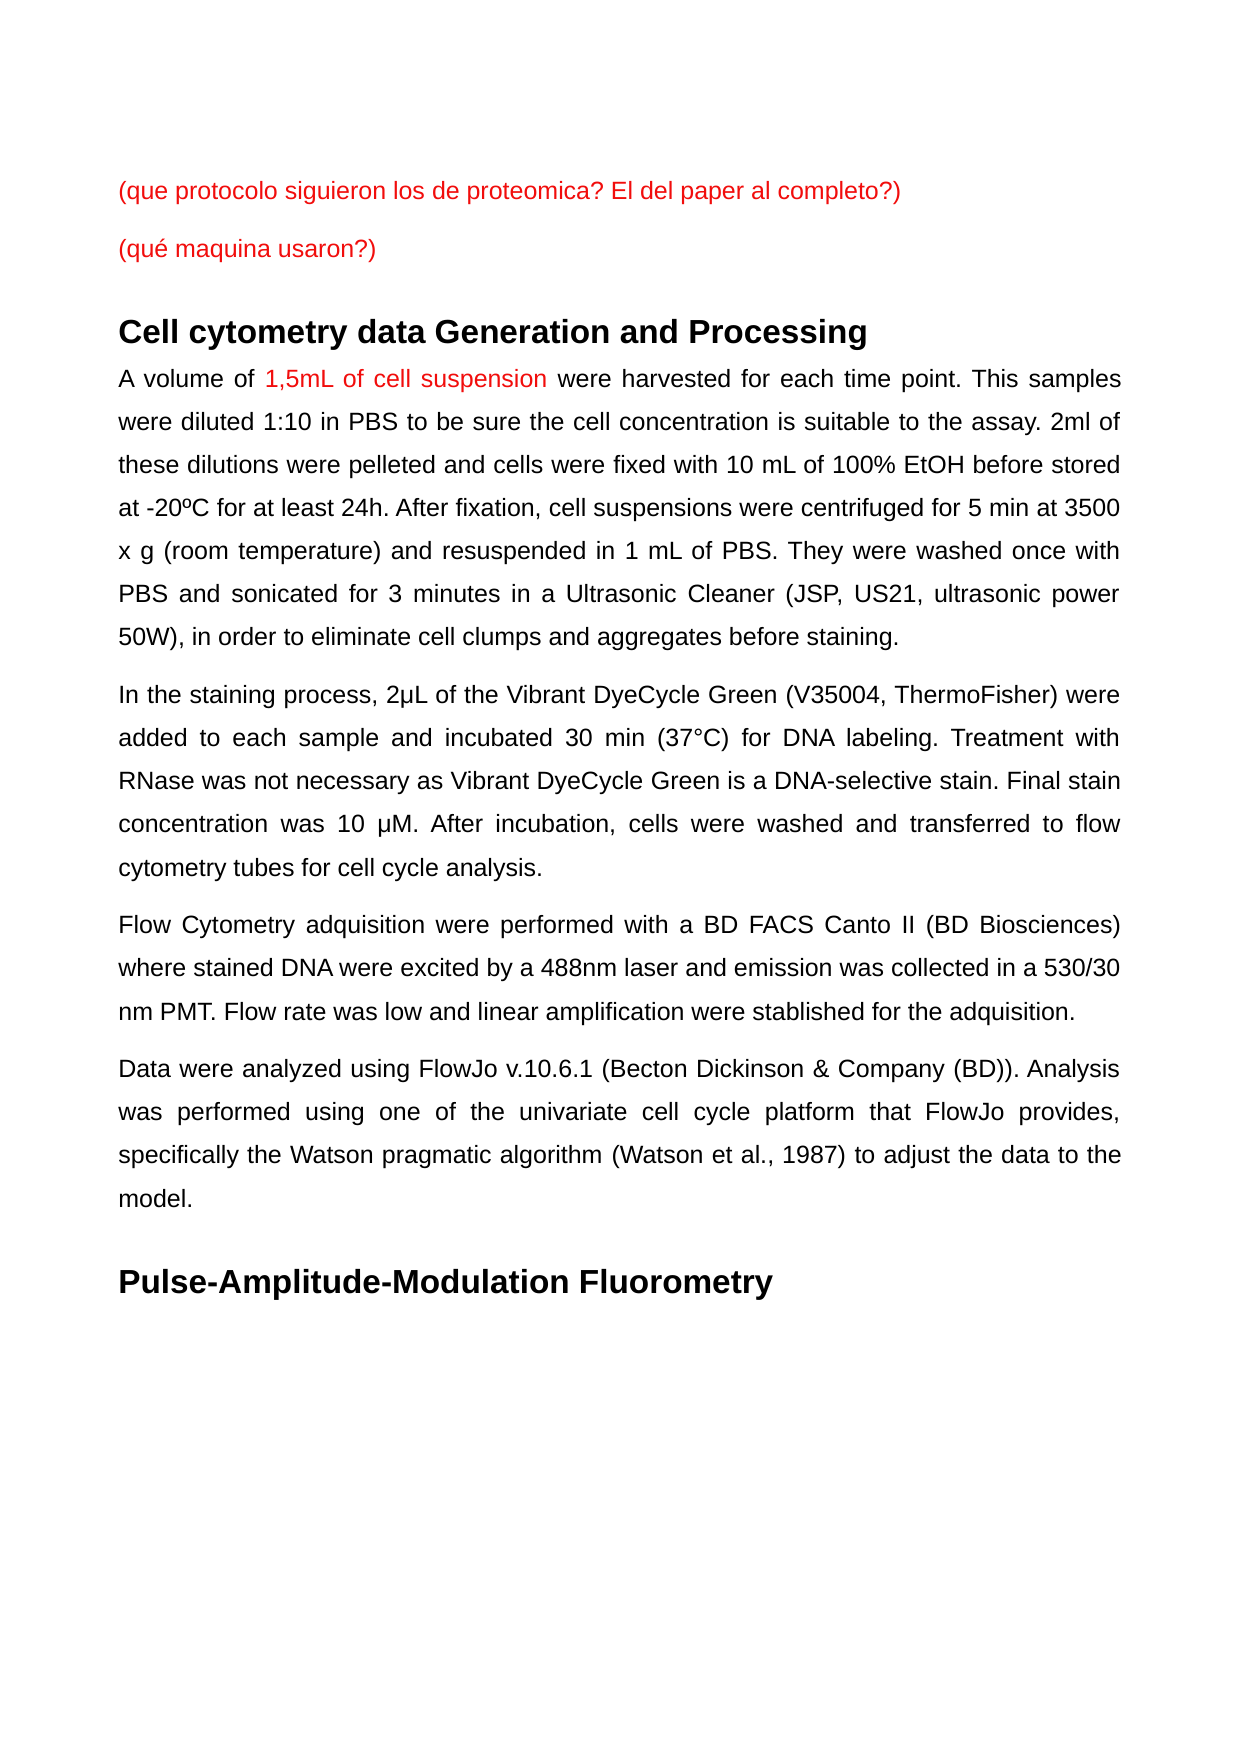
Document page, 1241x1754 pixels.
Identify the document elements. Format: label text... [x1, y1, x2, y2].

subtitle Cell cytometry data Generation and Processing [118, 313, 1122, 351]
text Flow Cytometry adquisition were performed with a BD FACS Canto II (BD Biosciences) where stained DNA were excited by a 488nm laser and emission was collected in a 530/30 nm PMT. Flow rate was low and linear amplification were stablished for the adquisition. [118, 910, 1122, 1025]
text In the staining process, 2μL of the Vibrant DyeCycle Green (V35004, ThermoFisher) were added to each sample and incubated 30 min (37°C) for DNA labeling. Treatment with RNase was not necessary as Vibrant DyeCycle Green is a DNA-selective stain. Final stain concentration was 10 μM. After incubation, cells were washed and transferred to ﬂow cytometry tubes for cell cycle analysis. [118, 680, 1122, 881]
text (que protocolo siguieron los de proteomica? El del paper al completo?) [118, 176, 1122, 205]
subtitle Pulse-Amplitude-Modulation Fluorometry [118, 1262, 1122, 1301]
text Data were analyzed using FlowJo v.10.6.1 (Becton Dickinson & Company (BD)). Analysis was performed using one of the univariate cell cycle platform that FlowJo provides, specifically the Watson pragmatic algorithm (Watson et al., 1987)⁠ to adjust the data to the model. [118, 1054, 1122, 1212]
text (qué maquina usaron?) [118, 234, 1122, 263]
text A volume of 1,5mL of cell suspension were harvested for each time point. This samples were diluted 1:10 in PBS to be sure the cell concentration is suitable to the assay. 2ml of these dilutions were pelleted and cells were ﬁxed with 10 mL of 100% EtOH before stored at -20ºC for at least 24h. After fixation, cell suspensions were centrifuged for 5 min at 3500 x g (room temperature) and resuspended in 1 mL of PBS. They were washed once with PBS and sonicated for 3 minutes in a Ultrasonic Cleaner (JSP, US21, ultrasonic power 50W), in order to eliminate cell clumps and aggregates before staining. [118, 363, 1122, 651]
